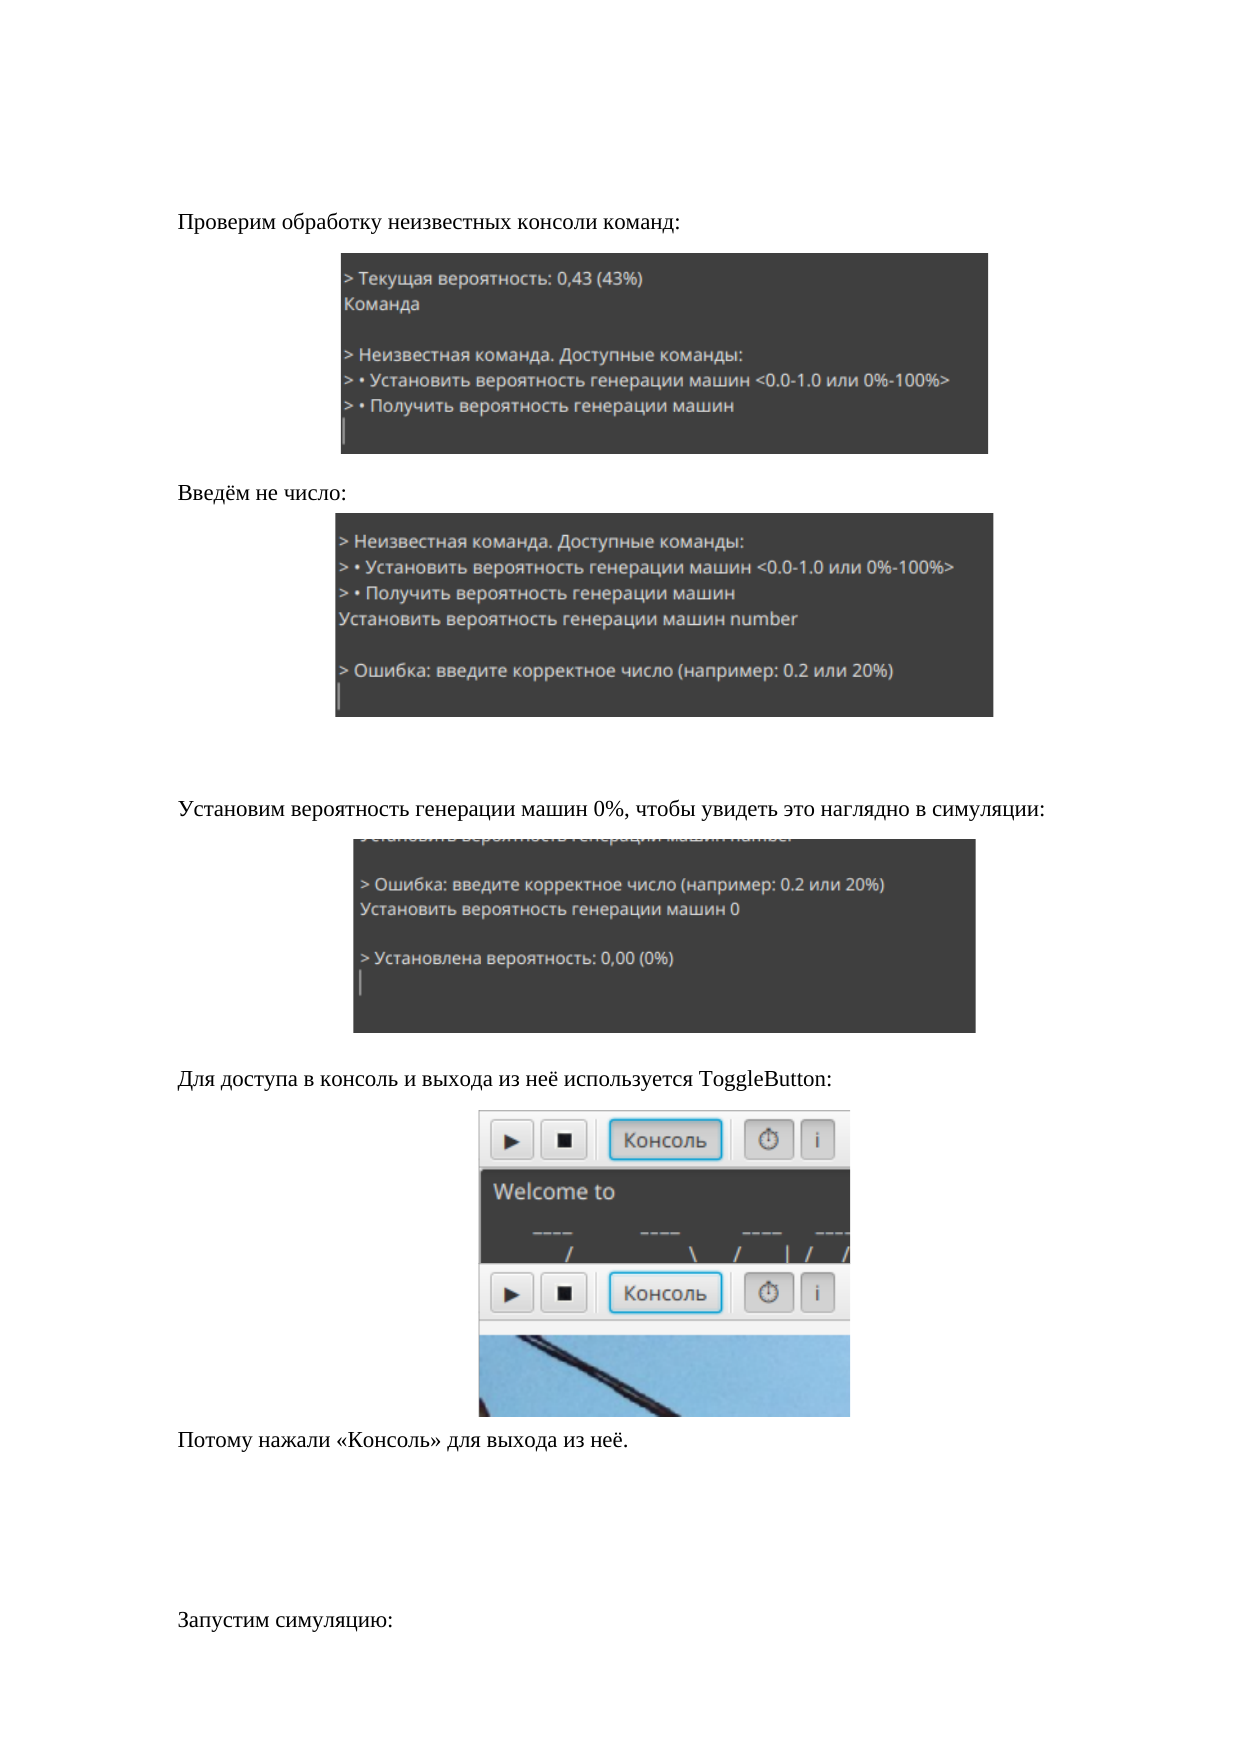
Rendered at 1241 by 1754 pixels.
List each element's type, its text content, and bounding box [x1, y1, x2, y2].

picture [335, 513, 994, 717]
picture [340, 253, 989, 454]
text Запустим симуляцию: [177, 1607, 1152, 1633]
text Установим вероятность генерации машин 0%, чтобы увидеть это наглядно в симуляции: [177, 795, 1152, 821]
picture [478, 1110, 851, 1417]
text Для доступа в консоль и выхода из неё используется ToggleButton: [177, 1065, 1152, 1092]
text Введём не число: [177, 479, 1152, 505]
text Потому нажали «Консоль» для выхода из неё. [177, 1426, 1152, 1452]
text Проверим обработку неизвестных консоли команд: [177, 208, 1152, 235]
picture [353, 839, 976, 1033]
